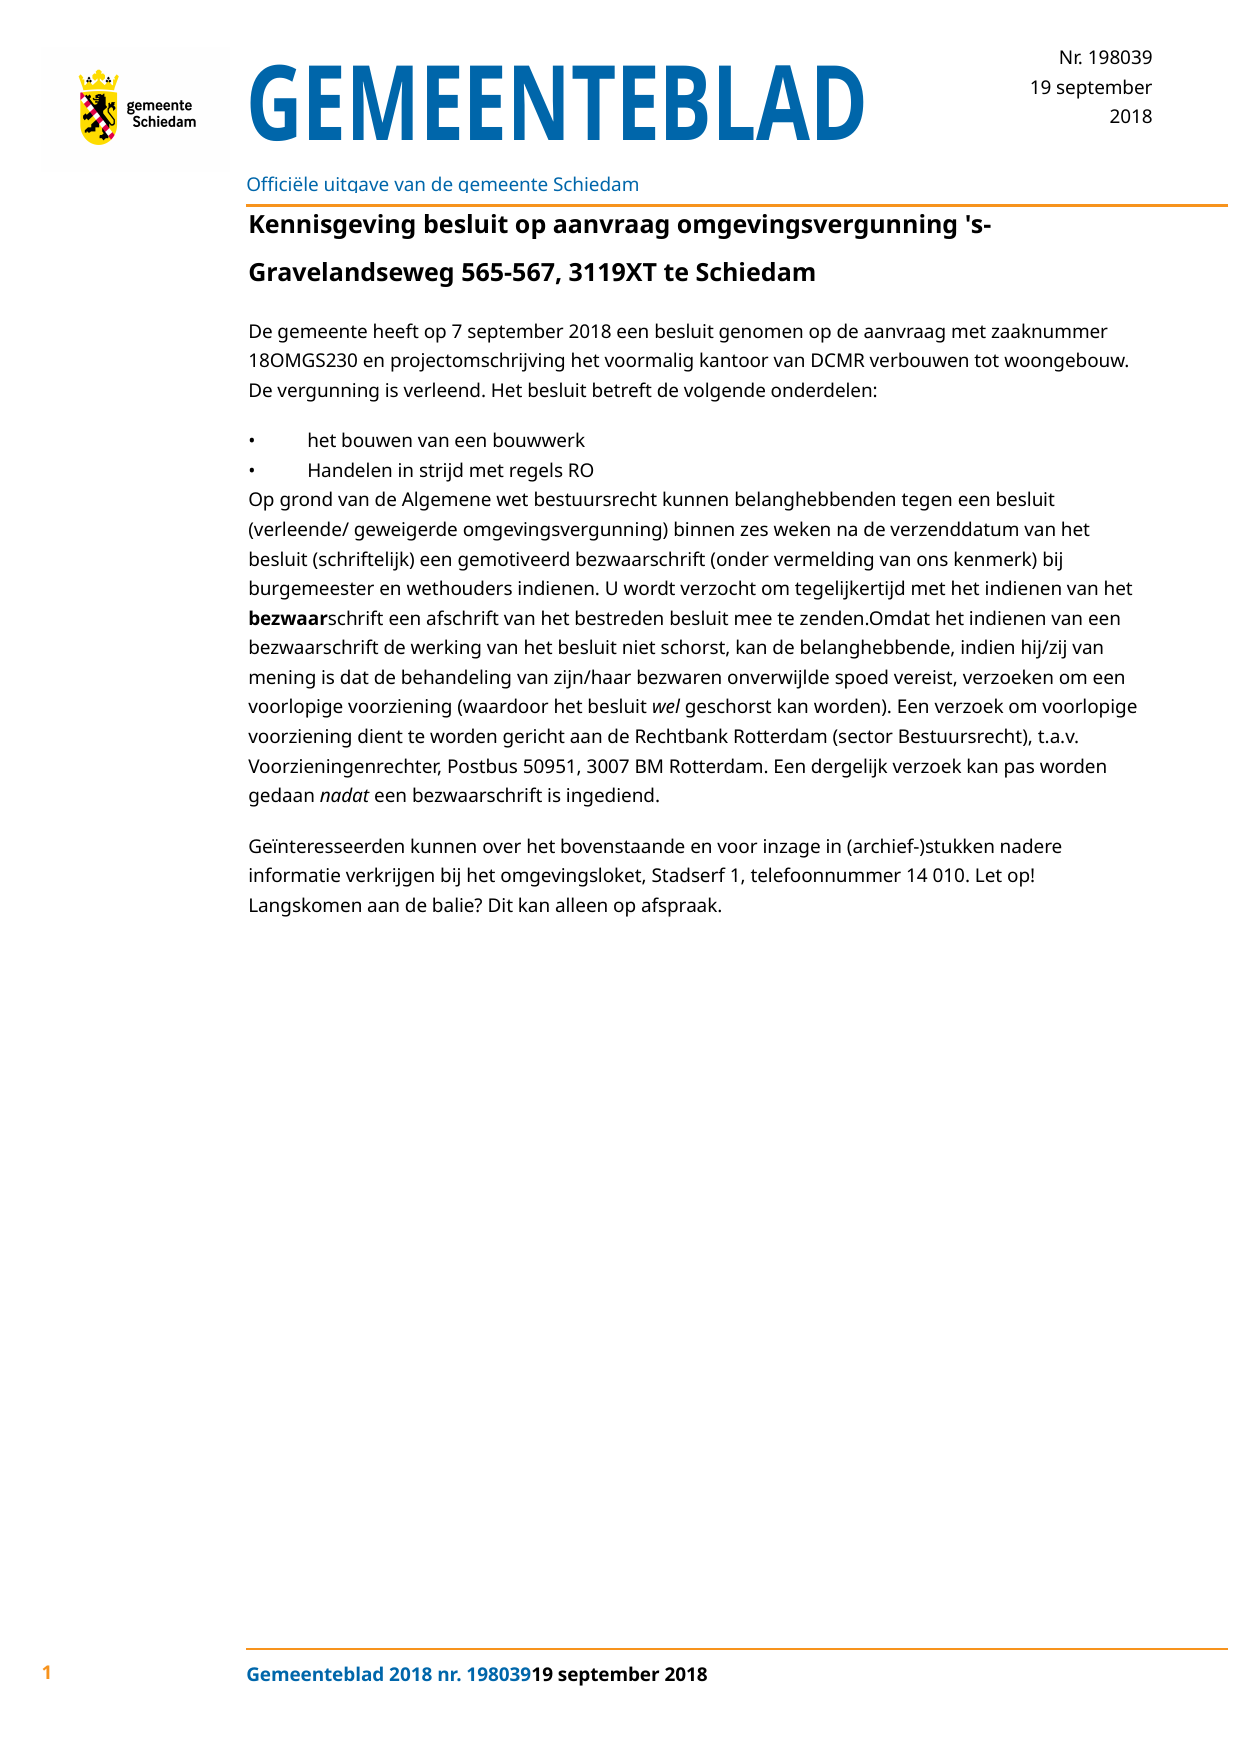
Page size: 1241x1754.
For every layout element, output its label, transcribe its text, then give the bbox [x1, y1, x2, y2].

list het bouwen van een bouwwerk [248, 427, 1152, 453]
text Geïnteresseerden kunnen over het bovenstaande en voor inzage in (archief-)stukken nadere informatie verkrijgen bij het omgevingsloket, Stadserf 1, telefoonnummer 14 010. Let op! Langskomen aan de balie? Dit kan alleen op afspraak. [248, 833, 1152, 918]
text Op grond van de Algemene wet bestuursrecht kunnen belanghebbenden tegen een besluit (verleende/ geweigerde omgevingsvergunning) binnen zes weken na de verzenddatum van het besluit (schriftelijk) een gemotiveerd bezwaarschrift (onder vermelding van ons kenmerk) bij burgemeester en wethouders indienen. U wordt verzocht om tegelijkertijd met het indienen van het bezwaarschrift een afschrift van het bestreden besluit mee te zenden.Omdat het indienen van een bezwaarschrift de werking van het besluit niet schorst, kan de belanghebbende, indien hij/zij van mening is dat de behandeling van zijn/haar bezwaren onverwijlde spoed vereist, verzoeken om een voorlopige voorziening (waardoor het besluit wel geschorst kan worden). Een verzoek om voorlopige voorziening dient te worden gericht aan de Rechtbank Rotterdam (sector Bestuursrecht), t.a.v. Voorzieningenrechter, Postbus 50951, 3007 BM Rotterdam. Een dergelijk verzoek kan pas worden gedaan nadat een bezwaarschrift is ingediend. [248, 487, 1152, 808]
picture [41, 47, 231, 172]
text De gemeente heeft op 7 september 2018 een besluit genomen op de aanvraag met zaaknummer 18OMGS230 en projectomschrijving het voormalig kantoor van DCMR verbouwen tot woongebouw. De vergunning is verleend. Het besluit betreft de volgende onderdelen: [248, 318, 1152, 403]
text Kennisgeving besluit op aanvraag omgevingsvergunning 's-Gravelandseweg 565-567, 3119XT te Schiedam [248, 207, 1152, 288]
list Handelen in strijd met regels RO [248, 457, 1152, 483]
